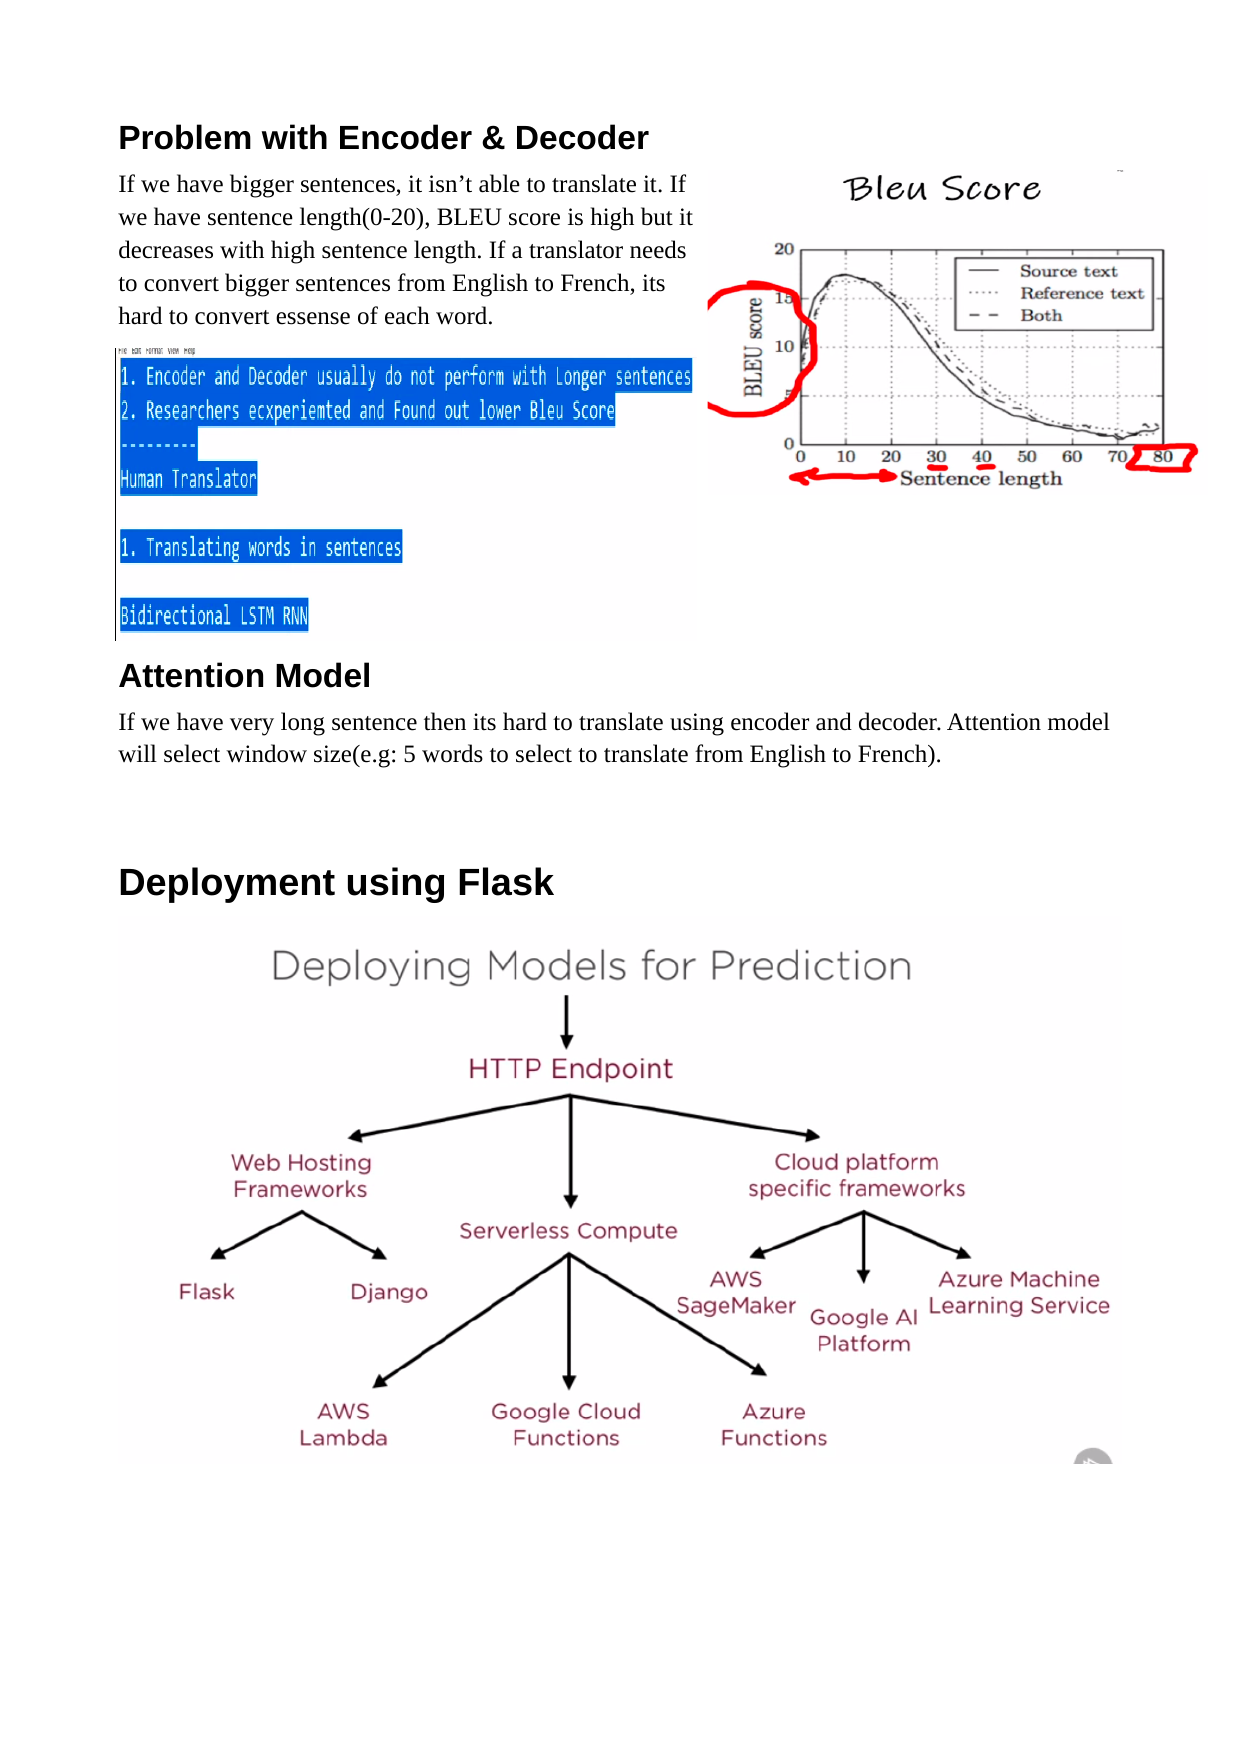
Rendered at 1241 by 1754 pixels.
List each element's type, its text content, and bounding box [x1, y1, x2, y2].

subtitle Problem with Encoder & Decoder [118, 118, 1122, 157]
text If we have bigger sentences, it isn’t able to translate it. If we have sentence length(0-20), BLEU score is high but it decreases with high sentence length. If a translator needs to convert bigger sentences from English to French, its hard to convert essense of each word. [118, 169, 1122, 330]
subtitle Attention Model [118, 655, 1122, 694]
text If we have very long sentence then its hard to translate using encoder and decoder. Attention model will select window size(e.g: 5 words to select to translate from English to French). [118, 707, 1122, 768]
picture [707, 170, 1208, 495]
subtitle Deployment using Flask [118, 860, 1122, 903]
picture [115, 348, 697, 641]
picture [118, 916, 1123, 1464]
